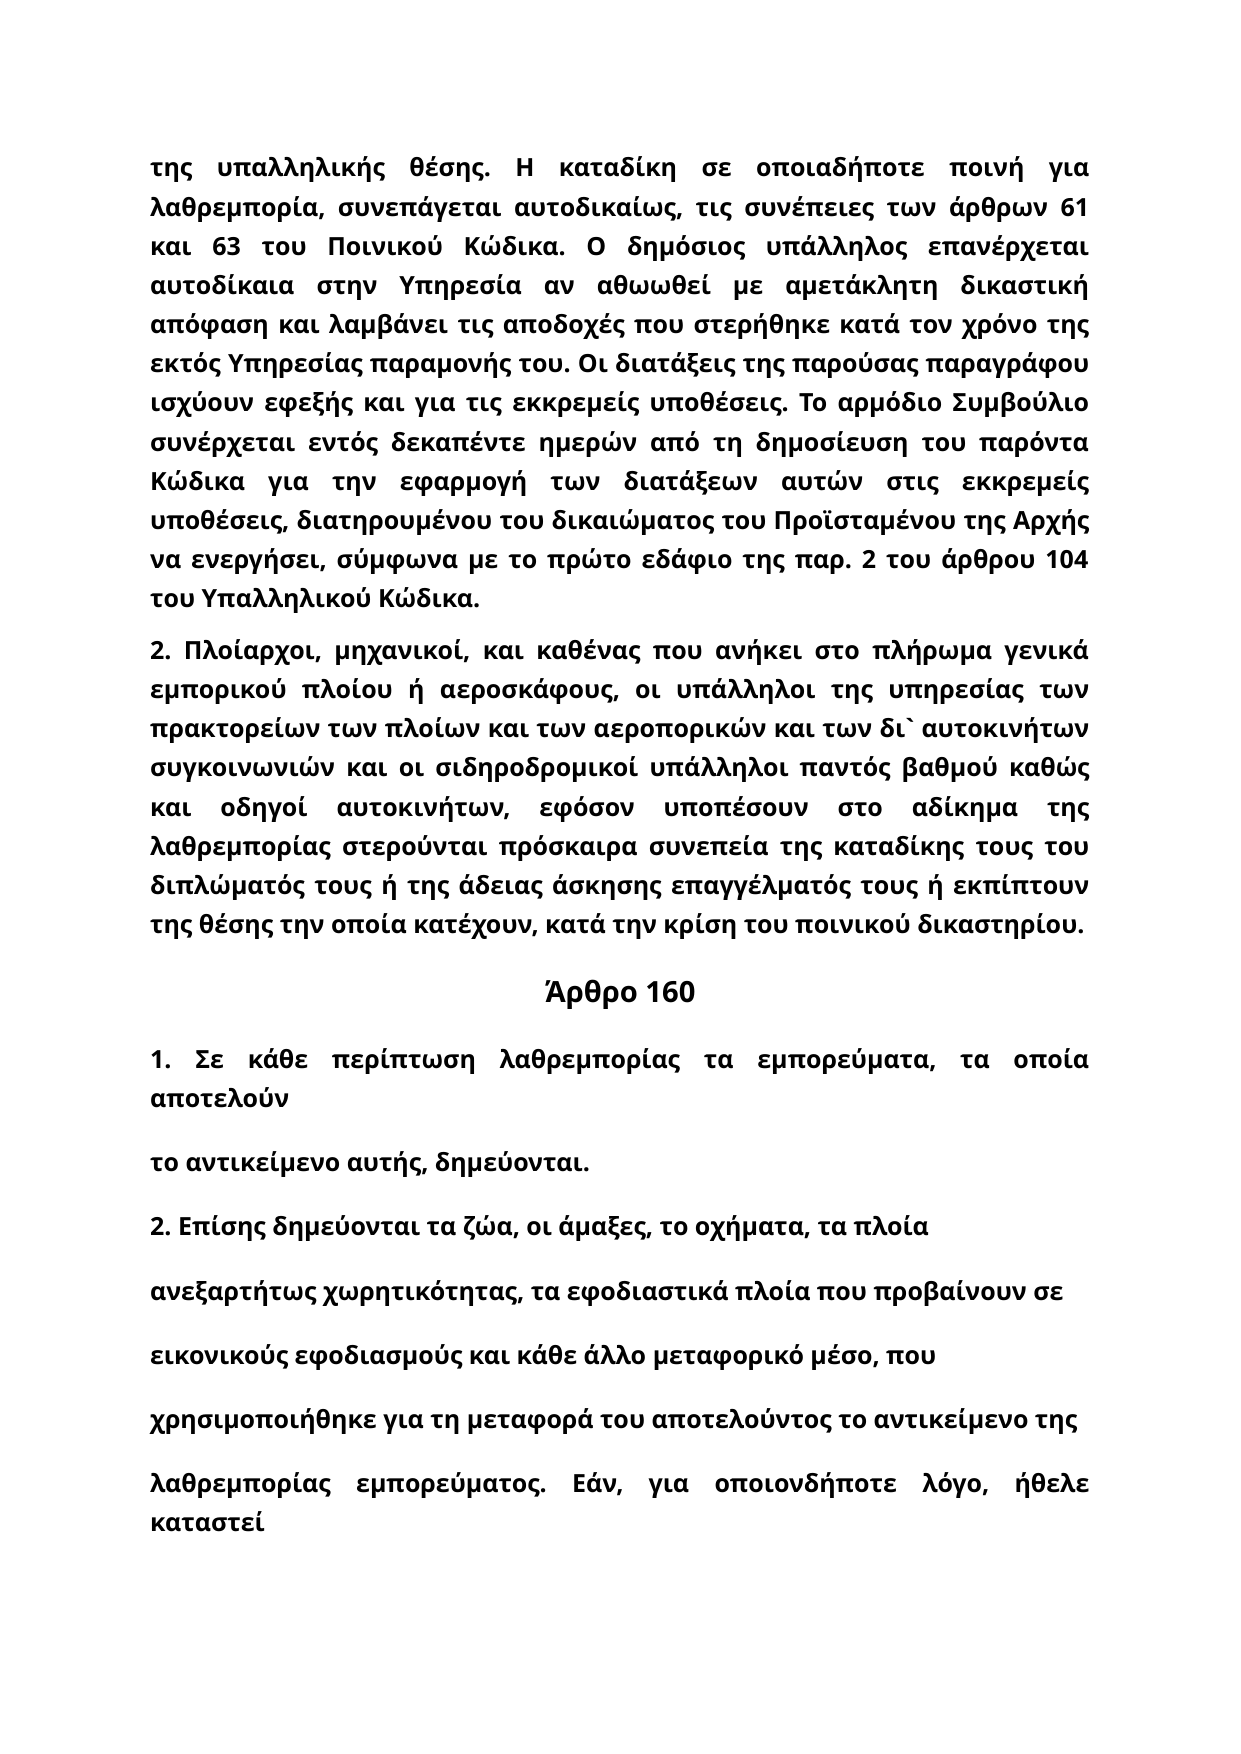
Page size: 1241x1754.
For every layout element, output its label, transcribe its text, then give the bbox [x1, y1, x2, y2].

text 1. Σε κάθε περίπτωση λαθρεμπορίας τα εμπορεύματα, τα οποία αποτελούν [150, 1041, 1090, 1115]
text το αντικείμενο αυτής, δημεύονται. [150, 1145, 1090, 1179]
subtitle Άρθρο 160 [150, 971, 1090, 1011]
text λαθρεμπορίας εμπορεύματος. Εάν, για οποιονδήποτε λόγο, ήθελε καταστεί [150, 1466, 1090, 1539]
text εικονικούς εφοδιασμούς και κάθε άλλο μεταφορικό μέσο, που [150, 1337, 1090, 1371]
text 2. Πλοίαρχοι, μηχανικοί, και καθένας που ανήκει στο πλήρωμα γενικά εμπορικού πλοίου ή αεροσκάφους, οι υπάλληλοι της υπηρεσίας των πρακτορείων των πλοίων και των αεροπορικών και των δι` αυτοκινήτων συγκοινωνιών και οι σιδηροδρομικοί υπάλληλοι παντός βαθμού καθώς και οδηγοί αυτοκινήτων, εφόσον υποπέσουν στο αδίκημα της λαθρεμπορίας στερούνται πρόσκαιρα συνεπεία της καταδίκης τους του διπλώματός τους ή της άδειας άσκησης επαγγέλματός τους ή εκπίπτουν της θέσης την οποία κατέχουν, κατά την κρίση του ποινικού δικαστηρίου. [150, 632, 1090, 941]
text χρησιμοποιήθηκε για τη μεταφορά του αποτελούντος το αντικείμενο της [150, 1401, 1090, 1436]
text ανεξαρτήτως χωρητικότητας, τα εφοδιαστικά πλοία που προβαίνουν σε [150, 1273, 1090, 1307]
text της υπαλληλικής θέσης. Η καταδίκη σε οποιαδήποτε ποινή για λαθρεμπορία, συνεπάγεται αυτοδικαίως, τις συνέπειες των άρθρων 61 και 63 του Ποινικού Κώδικα. Ο δημόσιος υπάλληλος επανέρχεται αυτοδίκαια στην Υπηρεσία αν αθωωθεί με αμετάκλητη δικαστική απόφαση και λαμβάνει τις αποδοχές που στερήθηκε κατά τον χρόνο της εκτός Υπηρεσίας παραμονής του. Οι διατάξεις της παρούσας παραγράφου ισχύουν εφεξής και για τις εκκρεμείς υποθέσεις. Το αρμόδιο Συμβούλιο συνέρχεται εντός δεκαπέντε ημερών από τη δημοσίευση του παρόντα Κώδικα για την εφαρμογή των διατάξεων αυτών στις εκκρεμείς υποθέσεις, διατηρουμένου του δικαιώματος του Προϊσταμένου της Αρχής να ενεργήσει, σύμφωνα με το πρώτο εδάφιο της παρ. 2 του άρθρου 104 του Υπαλληλικού Κώδικα. [150, 150, 1090, 615]
text 2. Επίσης δημεύονται τα ζώα, οι άμαξες, το οχήματα, τα πλοία [150, 1209, 1090, 1243]
